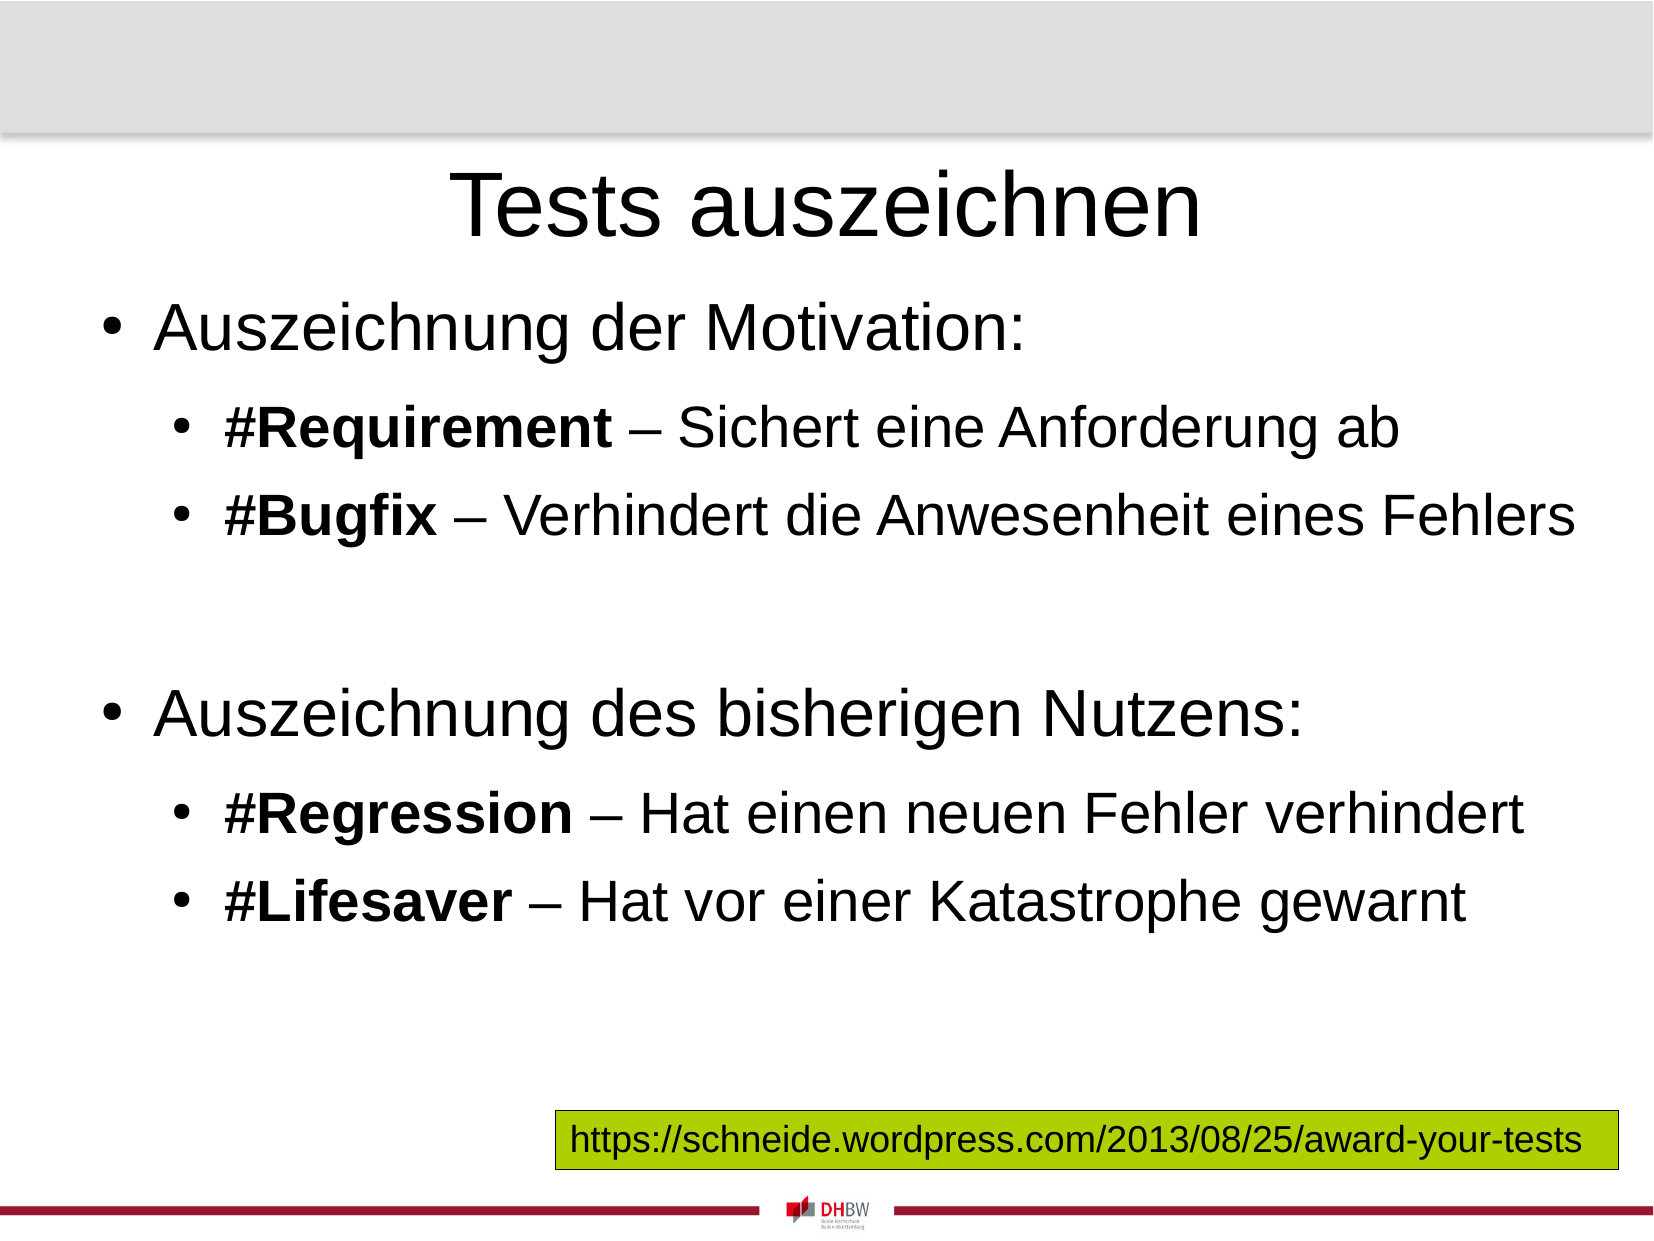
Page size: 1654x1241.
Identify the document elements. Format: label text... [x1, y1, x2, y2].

text_box https://schneide.wordpress.com/2013/08/25/award-your-tests [555, 1110, 1619, 1170]
list Auszeichnung der Motivation: #Requirement – Sichert eine Anforderung ab #Bugfix – Verhindert die Anwesenheit eines Fehlers Auszeichnung des bisherigen Nutzens: #Regression – Hat einen neuen Fehler verhindert #Lifesaver – Hat vor einer Katastrophe gewarnt [82, 290, 1630, 1241]
picture [0, 1, 1654, 1237]
title Tests auszeichnen [82, 147, 1571, 257]
